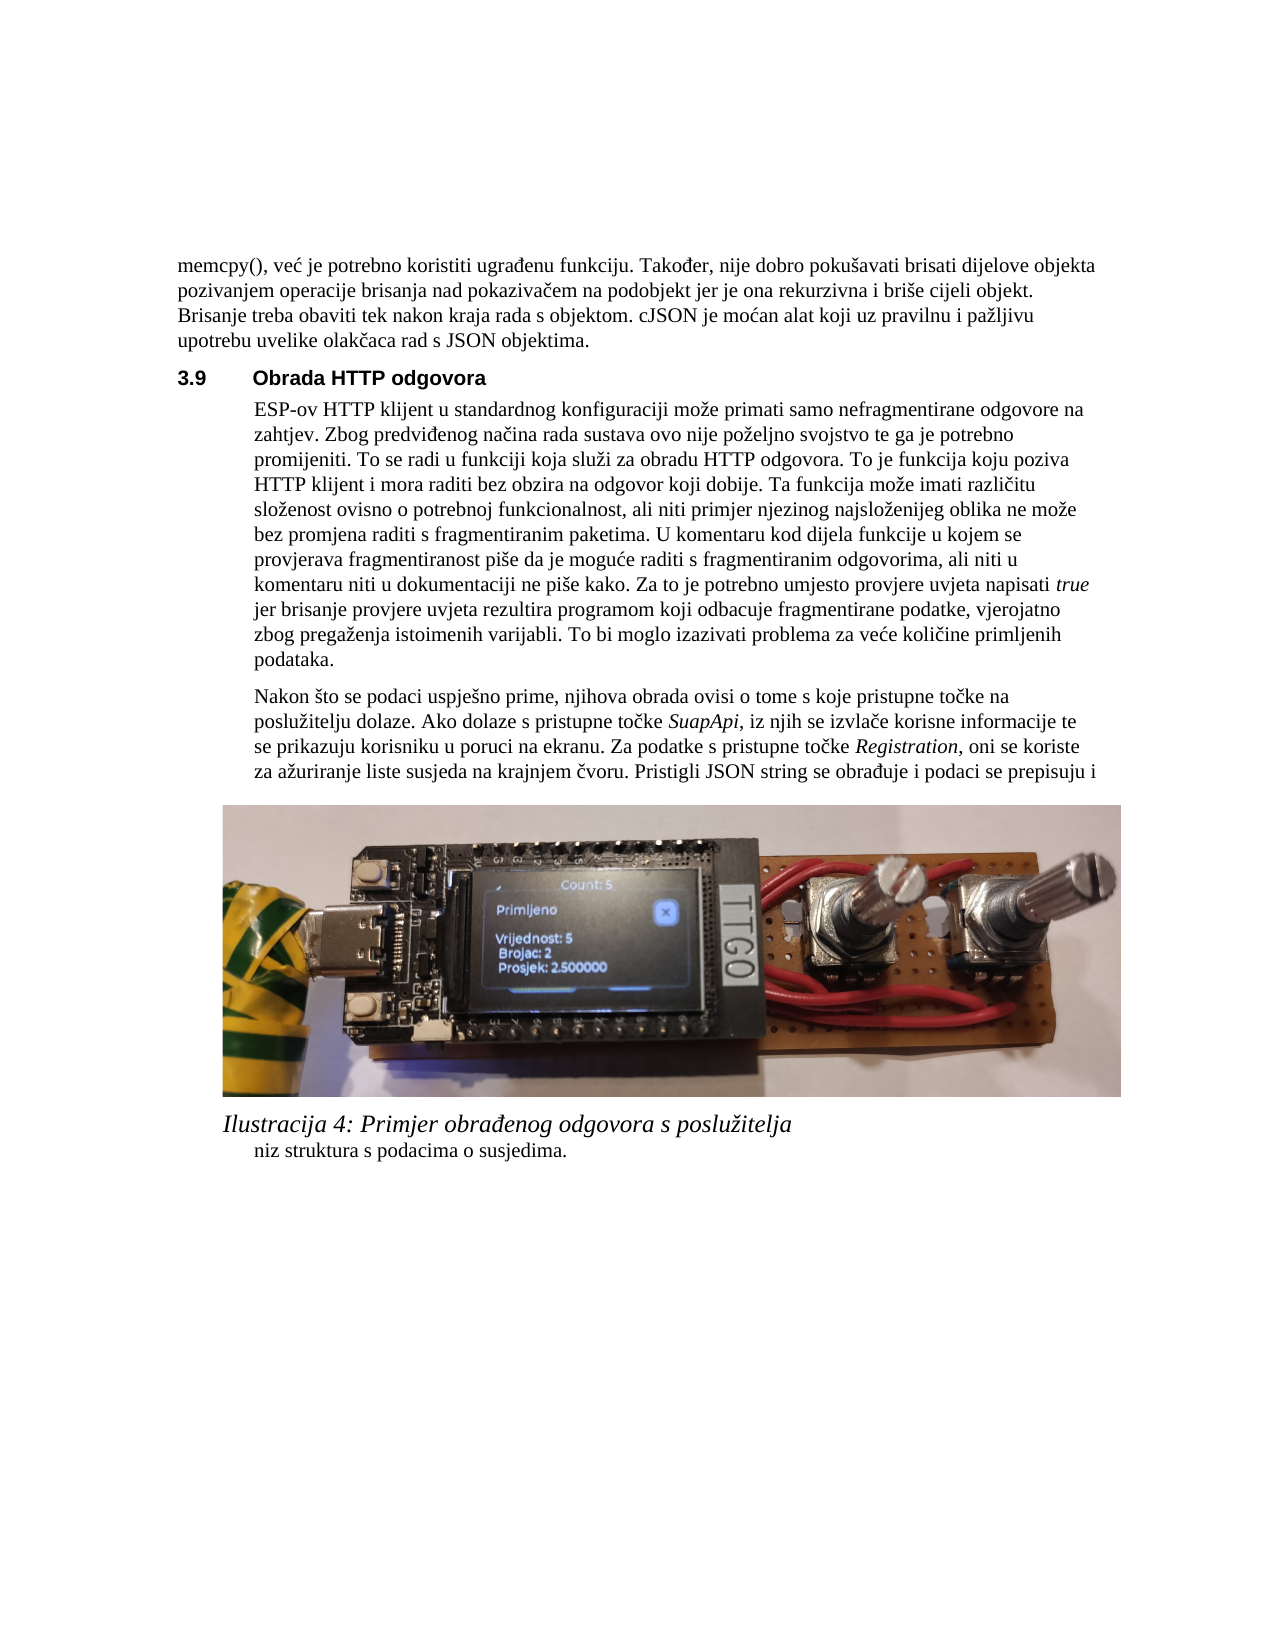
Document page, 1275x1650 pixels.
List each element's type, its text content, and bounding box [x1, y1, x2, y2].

text [223, 805, 1121, 904]
text Ilustracija 4: Primjer obrađenog odgovora s poslužitelja [223, 1007, 1121, 1138]
text Nakon što se podaci uspješno prime, njihova obrada ovisi o tome s koje pristupne točke na poslužitelju dolaze. Ako dolaze s pristupne točke SuapApi, iz njih se izvlače korisne informacije te se prikazuju korisniku u poruci na ekranu. Za podatke s pristupne točke Registration, oni se koriste za ažuriranje liste susjeda na krajnjem čvoru. Pristigli JSON string se obrađuje i podaci se prepisuju i [223, 683, 1121, 805]
text niz struktura s podacima o susjedima. [254, 1138, 1098, 1162]
picture [222, 904, 1121, 1007]
text memcpy(), već je potrebno koristiti ugrađenu funkciju. Također, nije dobro pokušavati brisati dijelove objekta pozivanjem operacije brisanja nad pokazivačem na podobjekt jer je ona rekurzivna i briše cijeli objekt. Brisanje treba obaviti tek nakon kraja rada s objektom. cJSON je moćan alat koji uz pravilnu i pažljivu upotrebu uvelike olakčaca rad s JSON objektima. [177, 252, 1098, 352]
text ESP-ov HTTP klijent u standardnog konfiguraciji može primati samo nefragmentirane odgovore na zahtjev. Zbog predviđenog načina rada sustava ovo nije poželjno svojstvo te ga je potrebno promijeniti. To se radi u funkciji koja služi za obradu HTTP odgovora. To je funkcija koju poziva HTTP klijent i mora raditi bez obzira na odgovor koji dobije. Ta funkcija može imati različitu složenost ovisno o potrebnoj funkcionalnost, ali niti primjer njezinog najsloženijeg oblika ne može bez promjena raditi s fragmentiranim paketima. U komentaru kod dijela funkcije u kojem se provjerava fragmentiranost piše da je moguće raditi s fragmentiranim odgovorima, ali niti u komentaru niti u dokumentaciji ne piše kako. Za to je potrebno umjesto provjere uvjeta napisati true jer brisanje provjere uvjeta rezultira programom koji odbacuje fragmentirane podatke, vjerojatno zbog pregaženja istoimenih varijabli. To bi moglo izazivati problema za veće količine primljenih podataka. [254, 396, 1098, 671]
subtitle Obrada HTTP odgovora [177, 365, 1098, 390]
